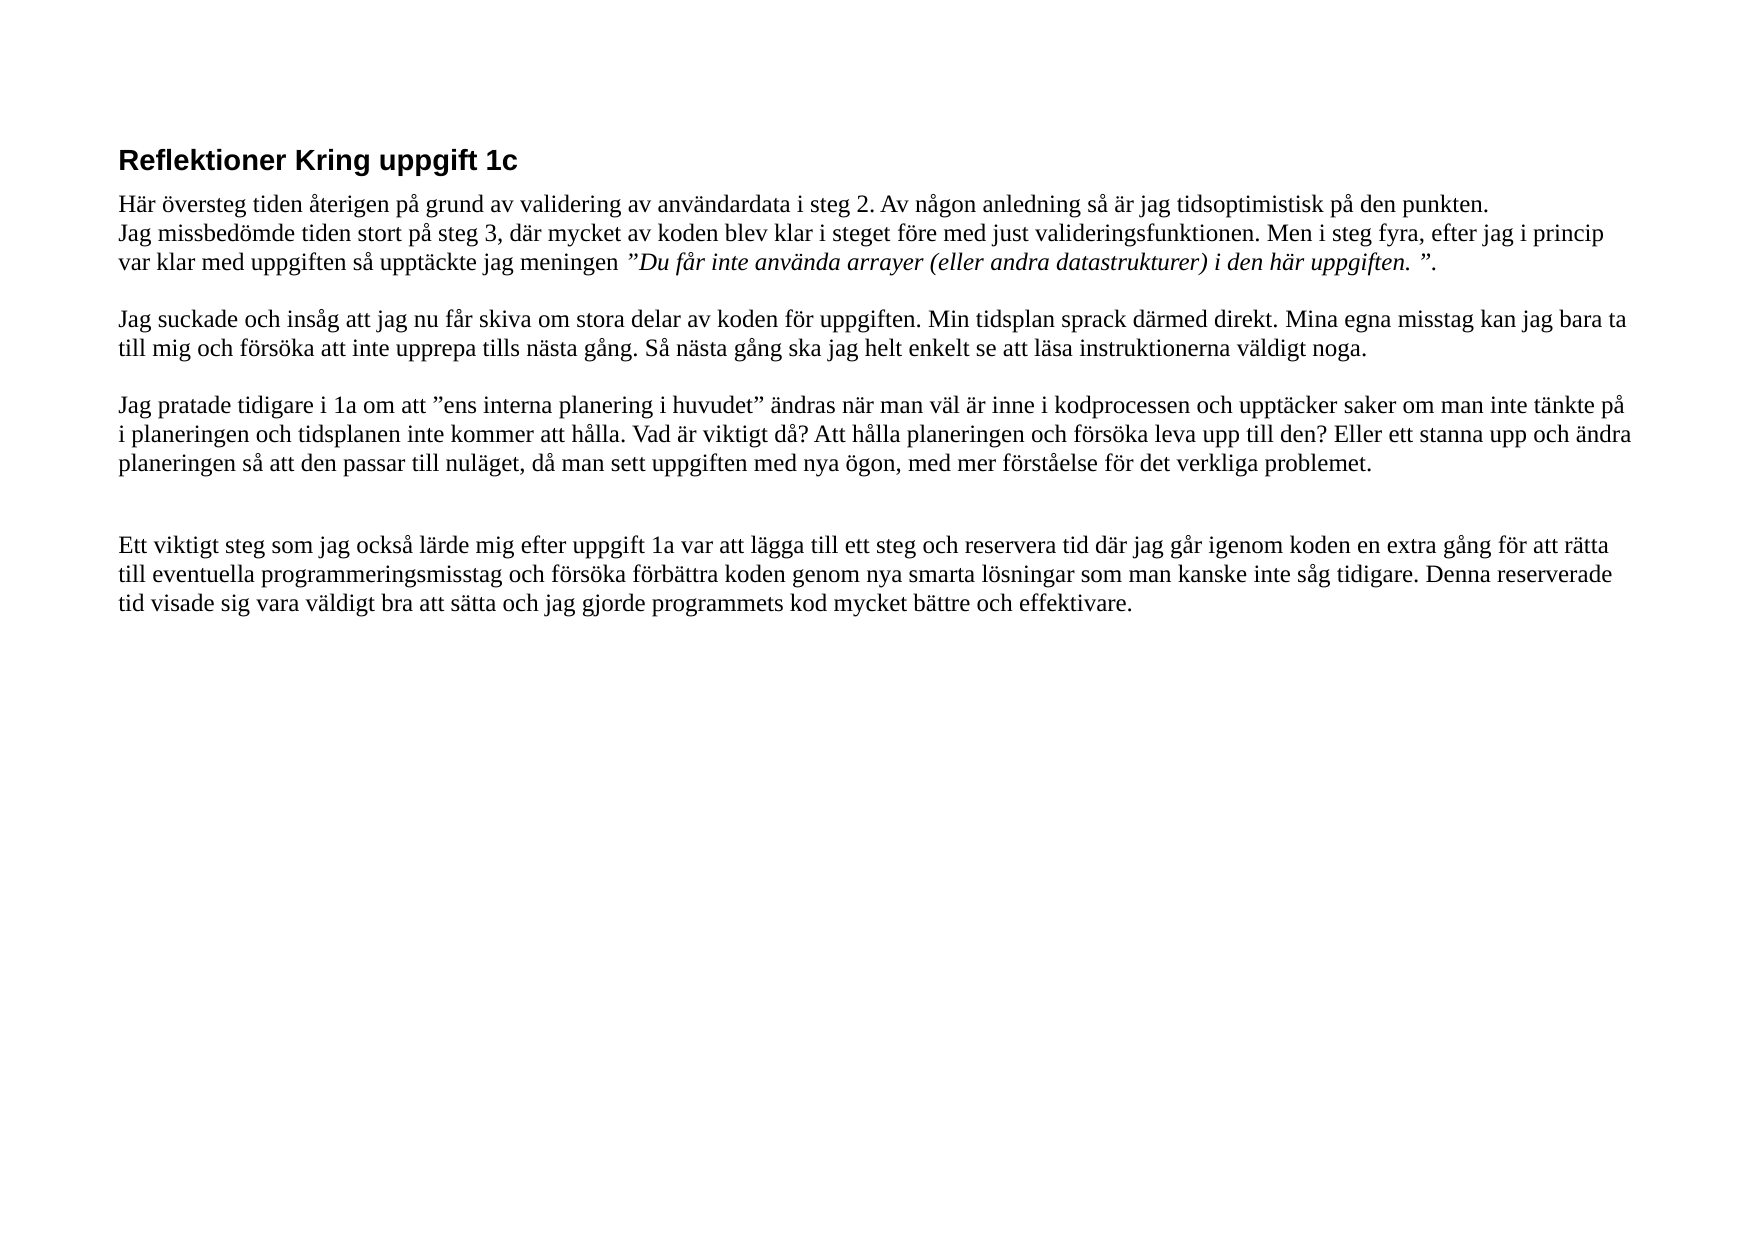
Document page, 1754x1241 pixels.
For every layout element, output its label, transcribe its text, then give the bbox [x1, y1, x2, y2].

text Här översteg tiden återigen på grund av validering av användardata i steg 2. Av någon anledning så är jag tidsoptimistisk på den punkten. [118, 189, 1636, 218]
text Jag pratade tidigare i 1a om att ”ens interna planering i huvudet” ändras när man väl är inne i kodprocessen och upptäcker saker om man inte tänkte på i planeringen och tidsplanen inte kommer att hålla. Vad är viktigt då? Att hålla planeringen och försöka leva upp till den? Eller ett stanna upp och ändra planeringen så att den passar till nuläget, då man sett uppgiften med nya ögon, med mer förståelse för det verkliga problemet. [118, 390, 1636, 477]
subtitle Reflektioner Kring uppgift 1c [118, 143, 1636, 177]
text Ett viktigt steg som jag också lärde mig efter uppgift 1a var att lägga till ett steg och reservera tid där jag går igenom koden en extra gång för att rätta till eventuella programmeringsmisstag och försöka förbättra koden genom nya smarta lösningar som man kanske inte såg tidigare. Denna reserverade tid visade sig vara väldigt bra att sätta och jag gjorde programmets kod mycket bättre och effektivare. [118, 530, 1636, 617]
text Jag suckade och insåg att jag nu får skiva om stora delar av koden för uppgiften. Min tidsplan sprack därmed direkt. Mina egna misstag kan jag bara ta till mig och försöka att inte upprepa tills nästa gång. Så nästa gång ska jag helt enkelt se att läsa instruktionerna väldigt noga. [118, 304, 1636, 362]
text Jag missbedömde tiden stort på steg 3, där mycket av koden blev klar i steget före med just valideringsfunktionen. Men i steg fyra, efter jag i princip var klar med uppgiften så upptäckte jag meningen ”Du får inte använda arrayer (eller andra datastrukturer) i den här uppgiften. ”. [118, 218, 1636, 275]
